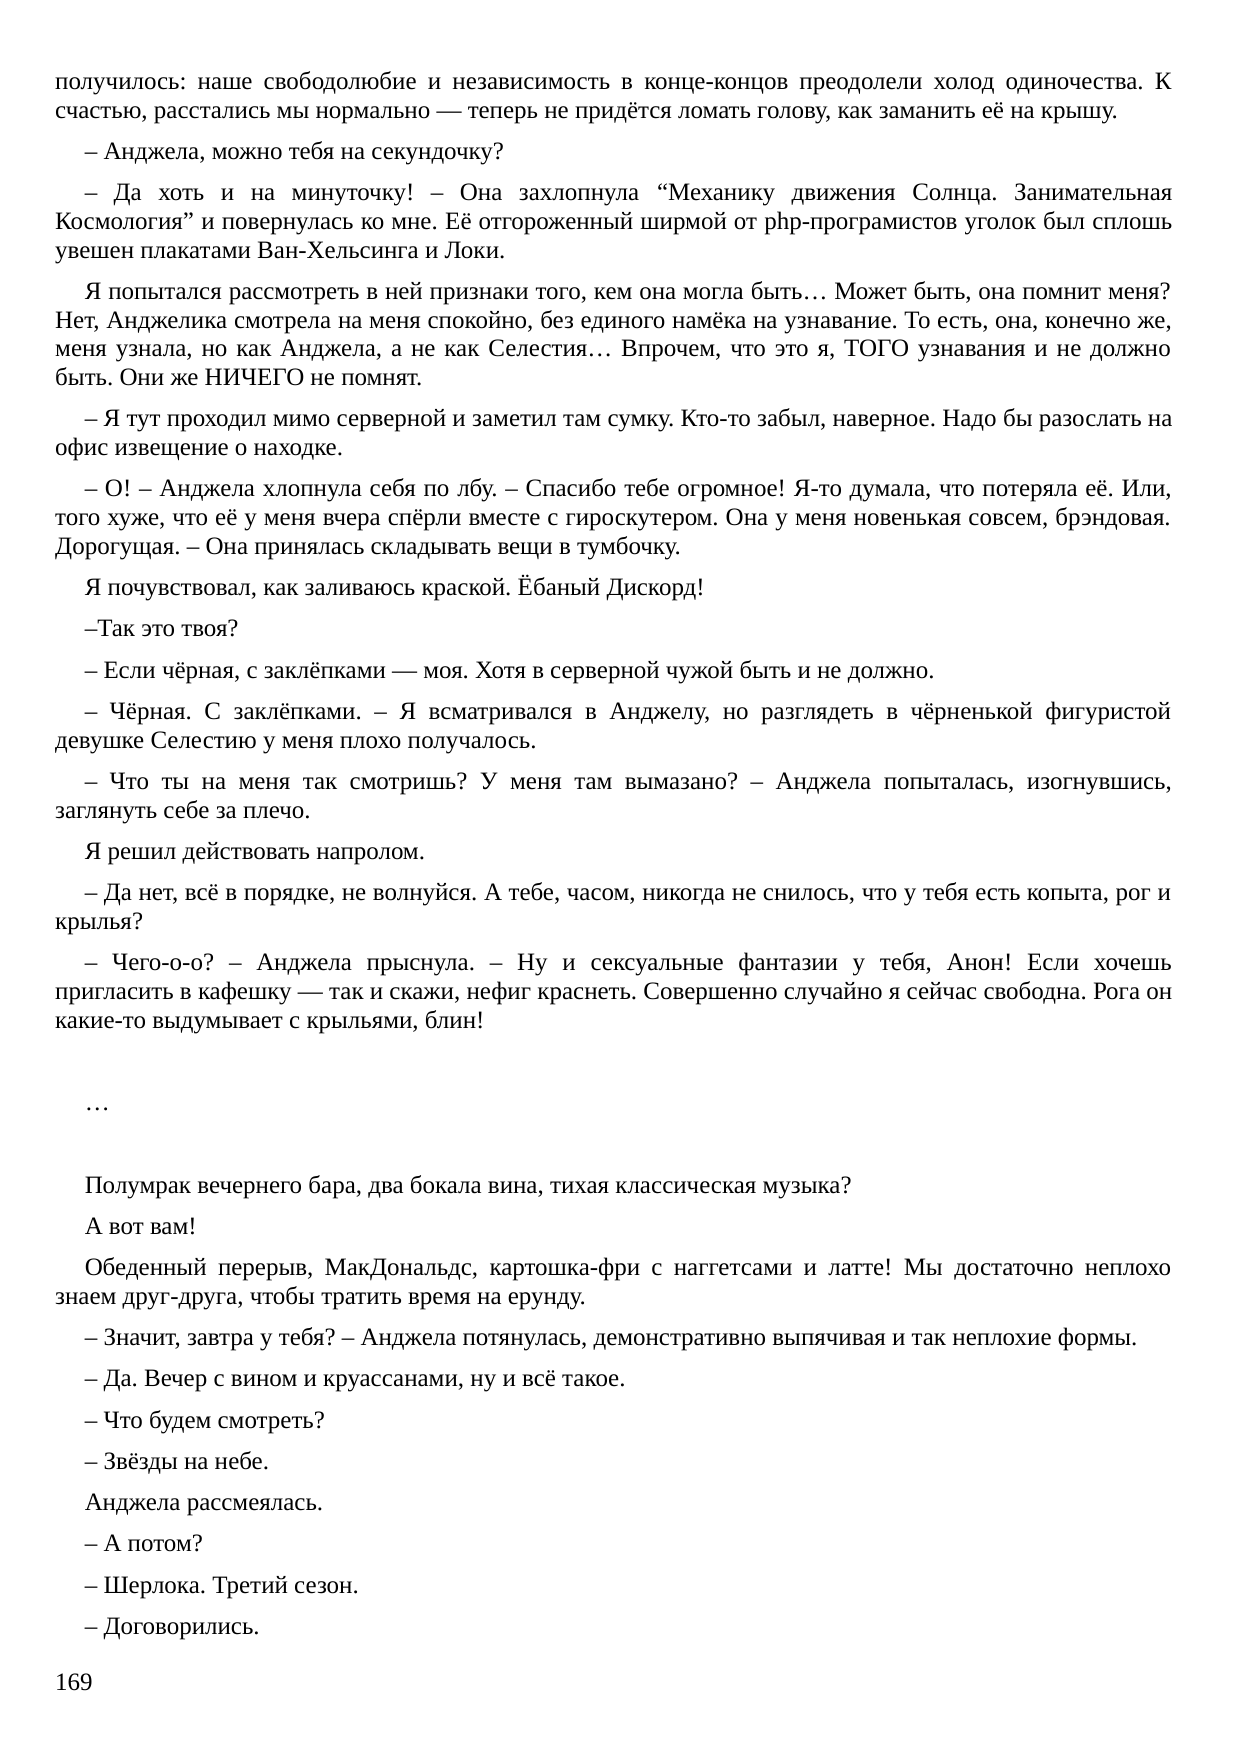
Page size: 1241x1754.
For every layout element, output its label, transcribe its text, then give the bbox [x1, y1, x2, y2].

text – Да нет, всё в порядке, не волнуйся. А тебе, часом, никогда не снилось, что у тебя есть копыта, рог и крылья? [55, 877, 1173, 935]
text – Звёзды на небе. [55, 1446, 1173, 1475]
text Полумрак вечернего бара, два бокала вина, тихая классическая музыка? [55, 1170, 1173, 1198]
text Я почувствовал, как заливаюсь краской. Ёбаный Дискорд! [55, 572, 1173, 601]
text Я решил действовать напролом. [55, 836, 1173, 865]
text – О! – Анджела хлопнула себя по лбу. – Спасибо тебе огромное! Я-то думала, что потеряла её. Или, того хуже, что её у меня вчера спёрли вместе с гироскутером. Она у меня новенькая совсем, брэндовая. Дорогущая. – Она принялась складывать вещи в тумбочку. [55, 473, 1173, 560]
text – Чего-о-о? – Анджела прыснула. – Ну и сексуальные фантазии у тебя, Анон! Если хочешь пригласить в кафешку — так и скажи, нефиг краснеть. Совершенно случайно я сейчас свободна. Рога он какие-то выдумывает с крыльями, блин! [55, 947, 1173, 1033]
text – Если чёрная, с заклёпками — моя. Хотя в серверной чужой быть и не должно. [55, 655, 1173, 683]
text получилось: наше свободолюбие и независимость в конце-концов преодолели холод одиночества. К счастью, расстались мы нормально — теперь не придётся ломать голову, как заманить её на крышу. [55, 66, 1173, 123]
text … [55, 1087, 1173, 1116]
text Анджела рассмеялась. [55, 1487, 1173, 1516]
text – Что будем смотреть? [55, 1405, 1173, 1433]
text – Анджела, можно тебя на секундочку? [55, 136, 1173, 165]
text Обеденный перерыв, МакДональдс, картошка-фри с наггетсами и латте! Мы достаточно неплохо знаем друг-друга, чтобы тратить время на ерунду. [55, 1252, 1173, 1310]
text – Да хоть и на минуточку! – Она захлопнула “Механику движения Солнца. Занимательная Космология” и повернулась ко мне. Её отгороженный ширмой от php-програмистов уголок был сплошь увешен плакатами Ван-Хельсинга и Локи. [55, 177, 1173, 263]
text – Чёрная. С заклёпками. – Я всматривался в Анджелу, но разглядеть в чёрненькой фигуристой девушке Селестию у меня плохо получалось. [55, 696, 1173, 753]
text – Что ты на меня так смотришь? У меня там вымазано? – Анджела попыталась, изогнувшись, заглянуть себе за плечо. [55, 766, 1173, 823]
text – Шерлока. Третий сезон. [55, 1570, 1173, 1598]
text – Да. Вечер с вином и круассанами, ну и всё такое. [55, 1363, 1173, 1392]
text Я попытался рассмотреть в ней признаки того, кем она могла быть… Может быть, она помнит меня? Нет, Анджелика смотрела на меня спокойно, без единого намёка на узнавание. То есть, она, конечно же, меня узнала, но как Анджела, а не как Селестия… Впрочем, что это я, ТОГО узнавания и не должно быть. Они же НИЧЕГО не помнят. [55, 276, 1173, 391]
text – Я тут проходил мимо серверной и заметил там сумку. Кто-то забыл, наверное. Надо бы разослать на офис извещение о находке. [55, 403, 1173, 461]
text – Значит, завтра у тебя? – Анджела потянулась, демонстративно выпячивая и так неплохие формы. [55, 1322, 1173, 1351]
text –Так это твоя? [55, 613, 1173, 642]
text – Договорились. [55, 1611, 1173, 1640]
text А вот вам! [55, 1211, 1173, 1240]
text – А потом? [55, 1528, 1173, 1557]
